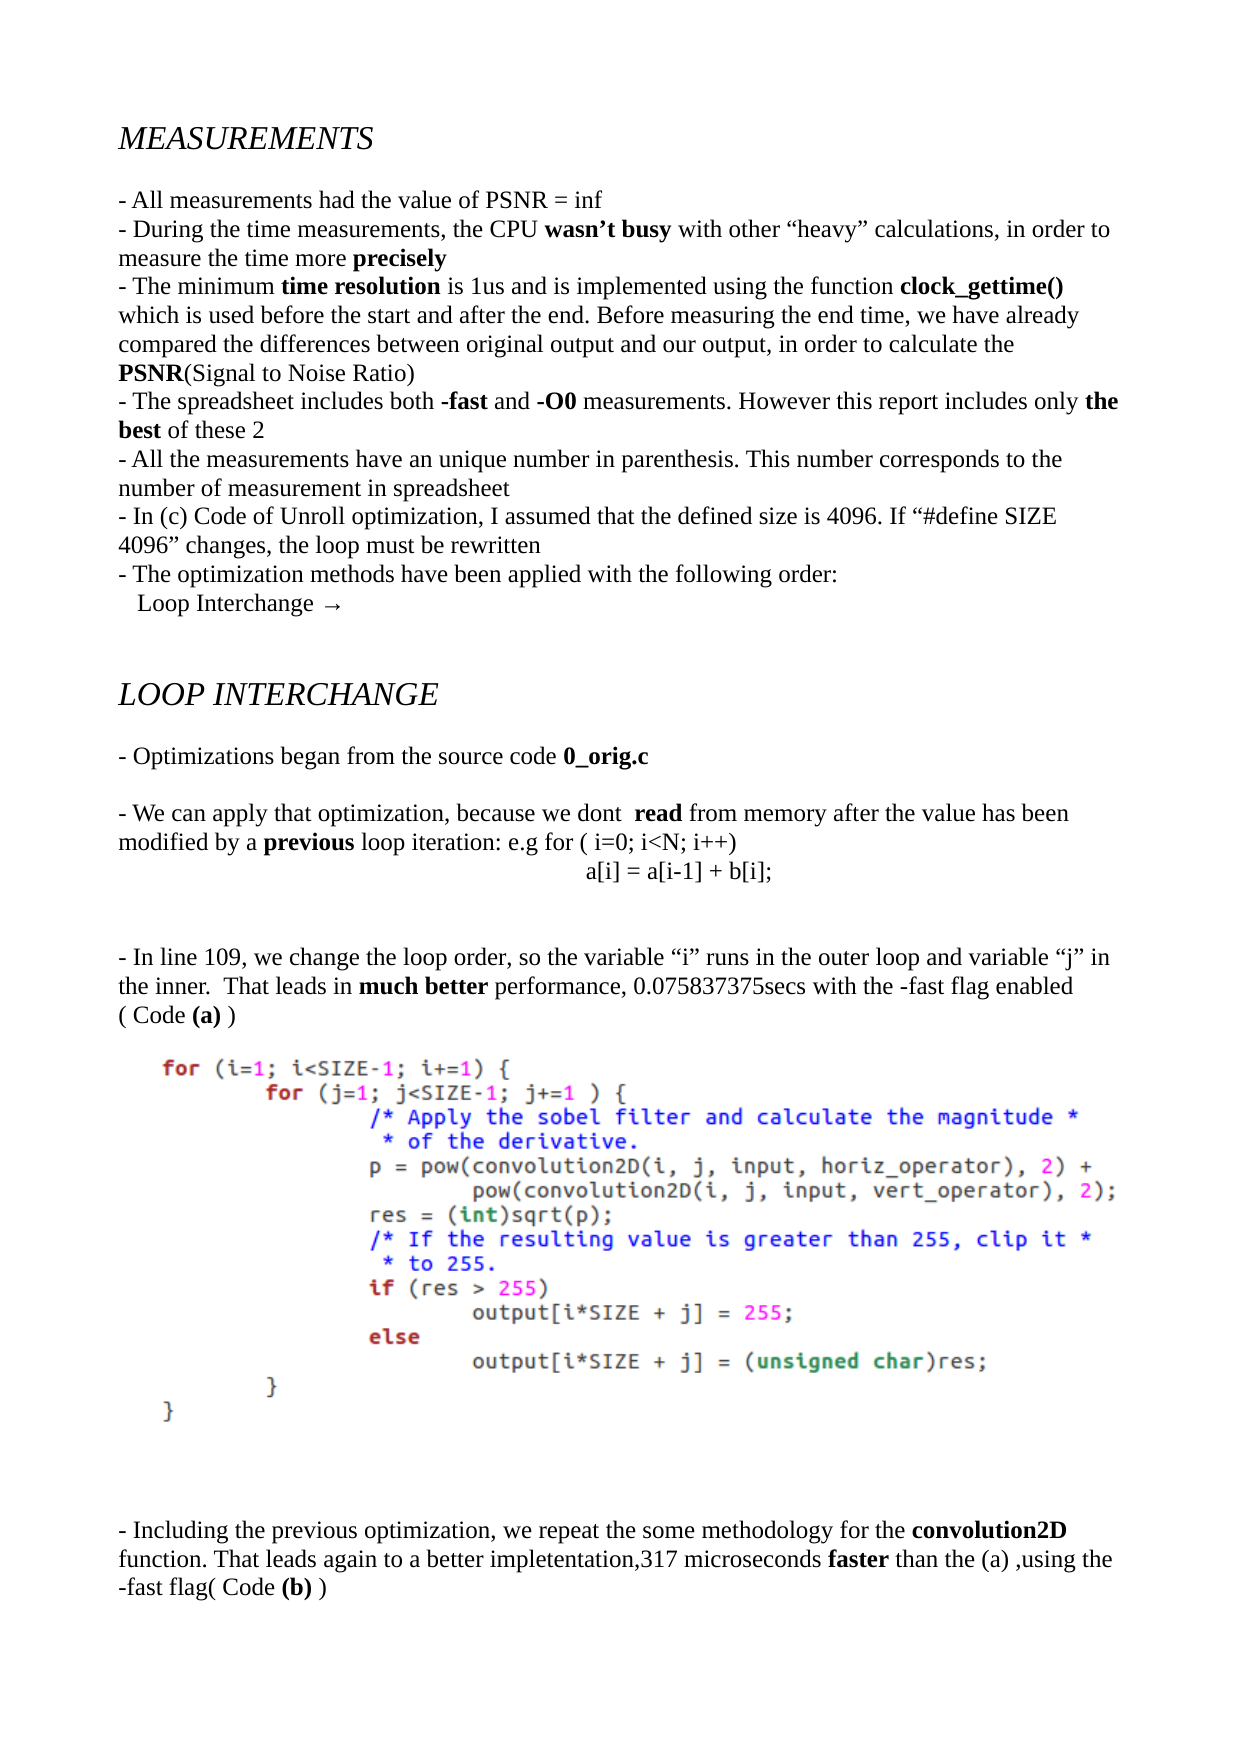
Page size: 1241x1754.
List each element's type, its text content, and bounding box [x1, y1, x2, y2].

text - All the measurements have an unique number in parenthesis. This number corresponds to the number of measurement in spreadsheet [118, 444, 1122, 501]
text - During the time measurements, the CPU wasn’t busy with other “heavy” calculations, in order to measure the time more precisely [118, 214, 1122, 271]
text Loop Interchange → [118, 588, 1122, 616]
text - The spreadsheet includes both -fast and -O0 measurements. However this report includes only the best of these 2 [118, 386, 1122, 444]
text - Optimizations began from the source code 0_orig.c [118, 741, 1122, 770]
text a[i] = a[i-1] + b[i]; [118, 856, 1122, 885]
text - The optimization methods have been applied with the following order: [118, 559, 1122, 588]
text - All measurements had the value of PSNR = inf [118, 185, 1122, 214]
picture [118, 1057, 1123, 1429]
text - We can apply that optimization, because we dont read from memory after the value has been modified by a previous loop iteration: e.g for ( i=0; i<N; i++) [118, 798, 1122, 856]
text - In (c) Code of Unroll optimization, I assumed that the defined size is 4096. If “#define SIZE 4096” changes, the loop must be rewritten [118, 501, 1122, 559]
text MEASUREMENTS [118, 118, 1122, 156]
text ( Code (a) ) [118, 1000, 1122, 1028]
text - Including the previous optimization, we repeat the some methodology for the convolution2D function. That leads again to a better impletentation,317 microseconds faster than the (a) ,using the -fast flag( Code (b) ) [118, 1515, 1122, 1601]
text - The minimum time resolution is 1us and is implemented using the function clock_gettime() which is used before the start and after the end. Before measuring the end time, we have already compared the differences between original output and our output, in order to calculate the PSNR(Signal to Noise Ratio) [118, 271, 1122, 386]
text - In line 109, we change the loop order, so the variable “i” runs in the outer loop and variable “j” in the inner. That leads in much better performance, 0.075837375secs with the -fast flag enabled [118, 942, 1122, 1000]
text LOOP INTERCHANGE [118, 674, 1122, 712]
